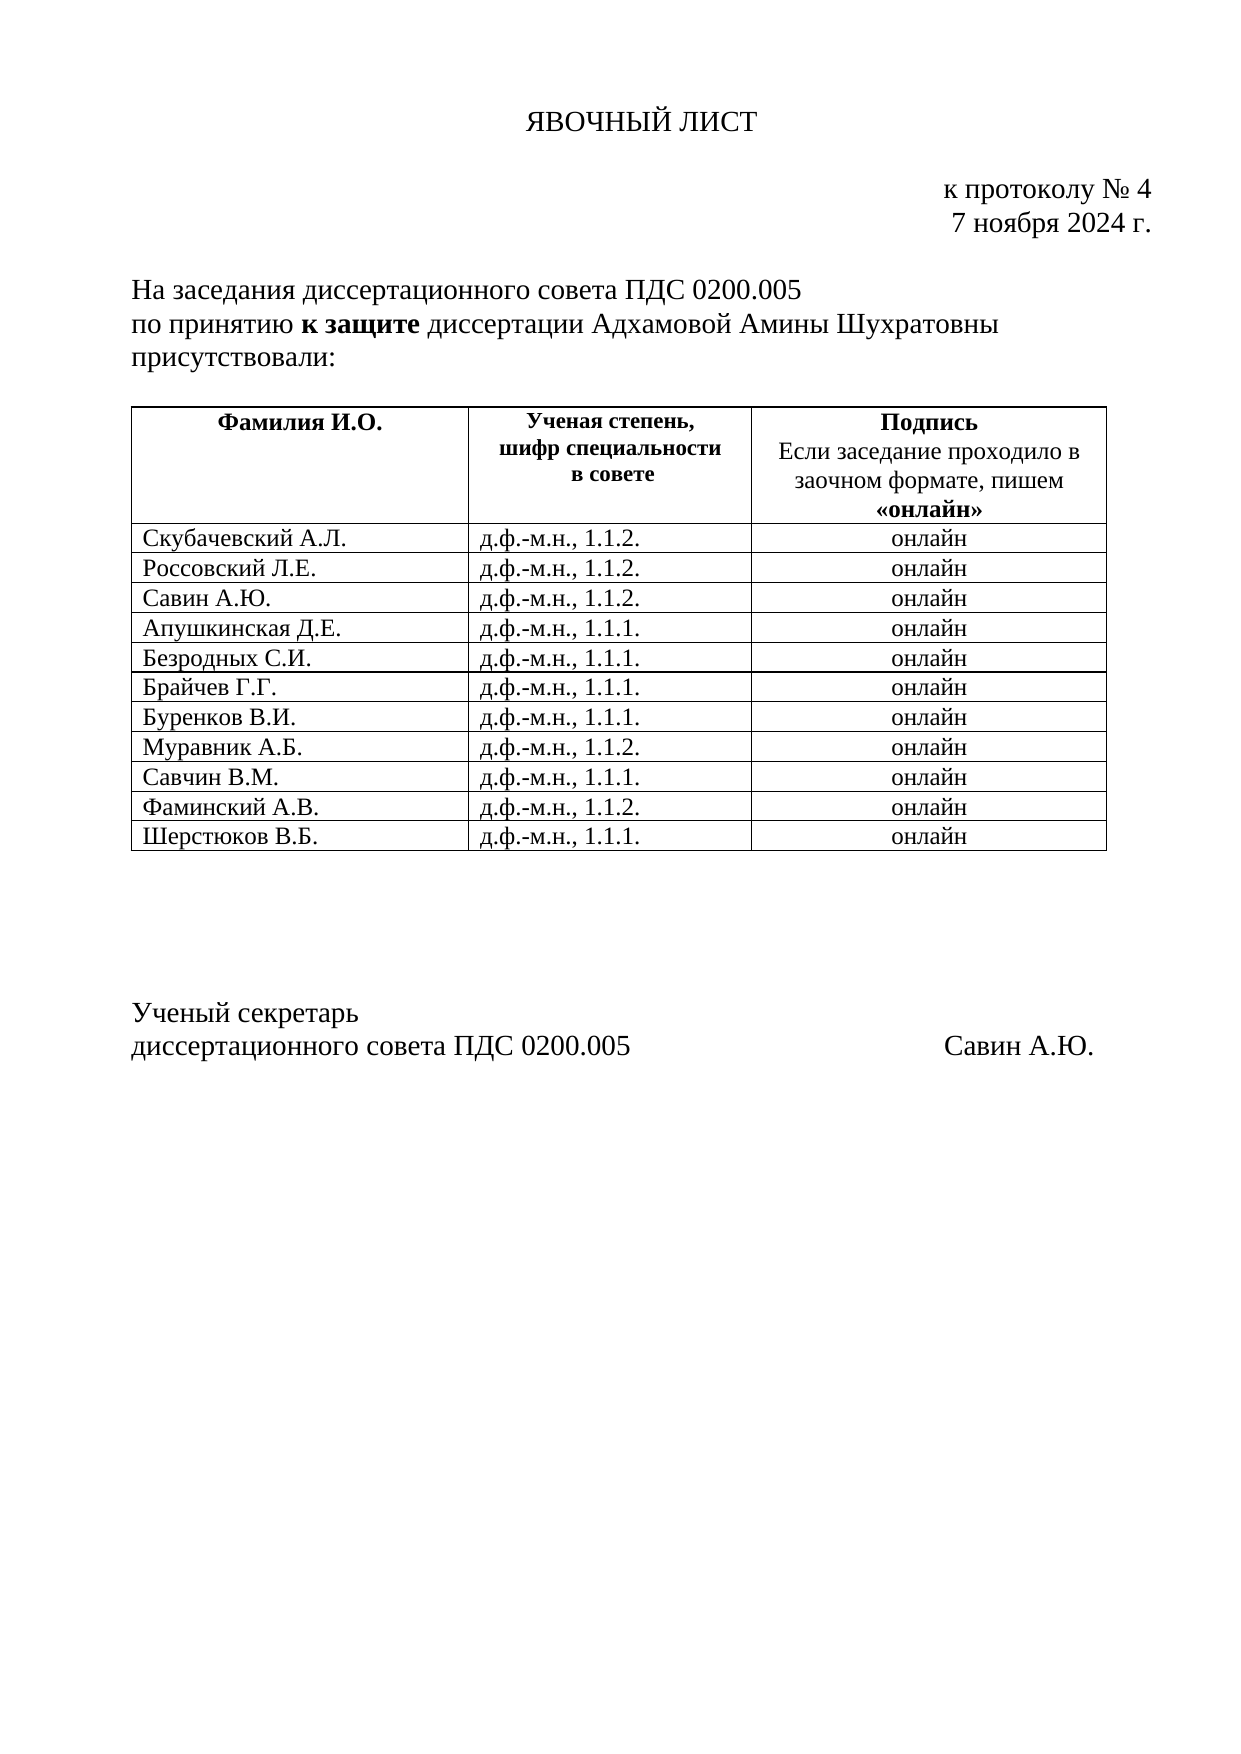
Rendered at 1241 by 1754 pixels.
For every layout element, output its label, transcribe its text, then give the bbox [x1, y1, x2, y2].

table_cell Савчин В.М. [132, 762, 468, 791]
table_cell д.ф.-м.н., 1.1.2. [469, 524, 751, 552]
text по принятию к защите диссертации Адхамовой Амины Шухратовны присутствовали: [131, 306, 1152, 373]
table_cell онлайн [752, 702, 1106, 731]
table_cell онлайн [752, 762, 1106, 791]
table_cell д.ф.-м.н., 1.1.1. [469, 821, 751, 850]
table_cell Буренков В.И. [132, 702, 468, 731]
table_cell онлайн [752, 673, 1106, 701]
table_cell Россовский Л.Е. [132, 553, 468, 582]
table_cell онлайн [752, 524, 1106, 552]
text Ученый секретарь [131, 995, 1152, 1028]
table_cell д.ф.-м.н., 1.1.1. [469, 673, 751, 701]
text На заседания диссертационного совета ПДС 0200.005 [131, 272, 1152, 306]
table_header Ученая степень, шифр специальности в совете [469, 408, 751, 522]
table_cell онлайн [752, 792, 1106, 820]
table_cell д.ф.-м.н., 1.1.1. [469, 702, 751, 731]
table_cell д.ф.-м.н., 1.1.1. [469, 613, 751, 642]
table_cell д.ф.-м.н., 1.1.2. [469, 792, 751, 820]
table_cell Скубачевский А.Л. [132, 524, 468, 552]
table_cell Савин А.Ю. [132, 583, 468, 612]
table_cell Безродных С.И. [132, 643, 468, 671]
table_cell онлайн [752, 553, 1106, 582]
table_cell Апушкинская Д.Е. [132, 613, 468, 642]
table_cell Шерстюков В.Б. [132, 821, 468, 850]
table_cell д.ф.-м.н., 1.1.1. [469, 762, 751, 791]
table_header Подпись Если заседание проходило в заочном формате, пишем «онлайн» [752, 408, 1106, 522]
table_header Фамилия И.О. [132, 408, 468, 522]
text к протоколу № 4 [131, 172, 1152, 205]
table_cell онлайн [752, 643, 1106, 671]
table_cell онлайн [752, 821, 1106, 850]
table_cell д.ф.-м.н., 1.1.2. [469, 583, 751, 612]
table_cell д.ф.-м.н., 1.1.2. [469, 553, 751, 582]
text диссертационного совета ПДС 0200.005 Савин А.Ю. [131, 1028, 1152, 1062]
table_cell онлайн [752, 732, 1106, 761]
table_cell Брайчев Г.Г. [132, 673, 468, 701]
table_cell Фаминский А.В. [132, 792, 468, 820]
text 7 ноября 2024 г. [500, 205, 1152, 239]
table_cell онлайн [752, 613, 1106, 642]
text ЯВОЧНЫЙ ЛИСТ [131, 104, 1152, 138]
table_cell д.ф.-м.н., 1.1.2. [469, 732, 751, 761]
table_cell д.ф.-м.н., 1.1.1. [469, 643, 751, 671]
table_cell Муравник А.Б. [132, 732, 468, 761]
table_cell онлайн [752, 583, 1106, 612]
